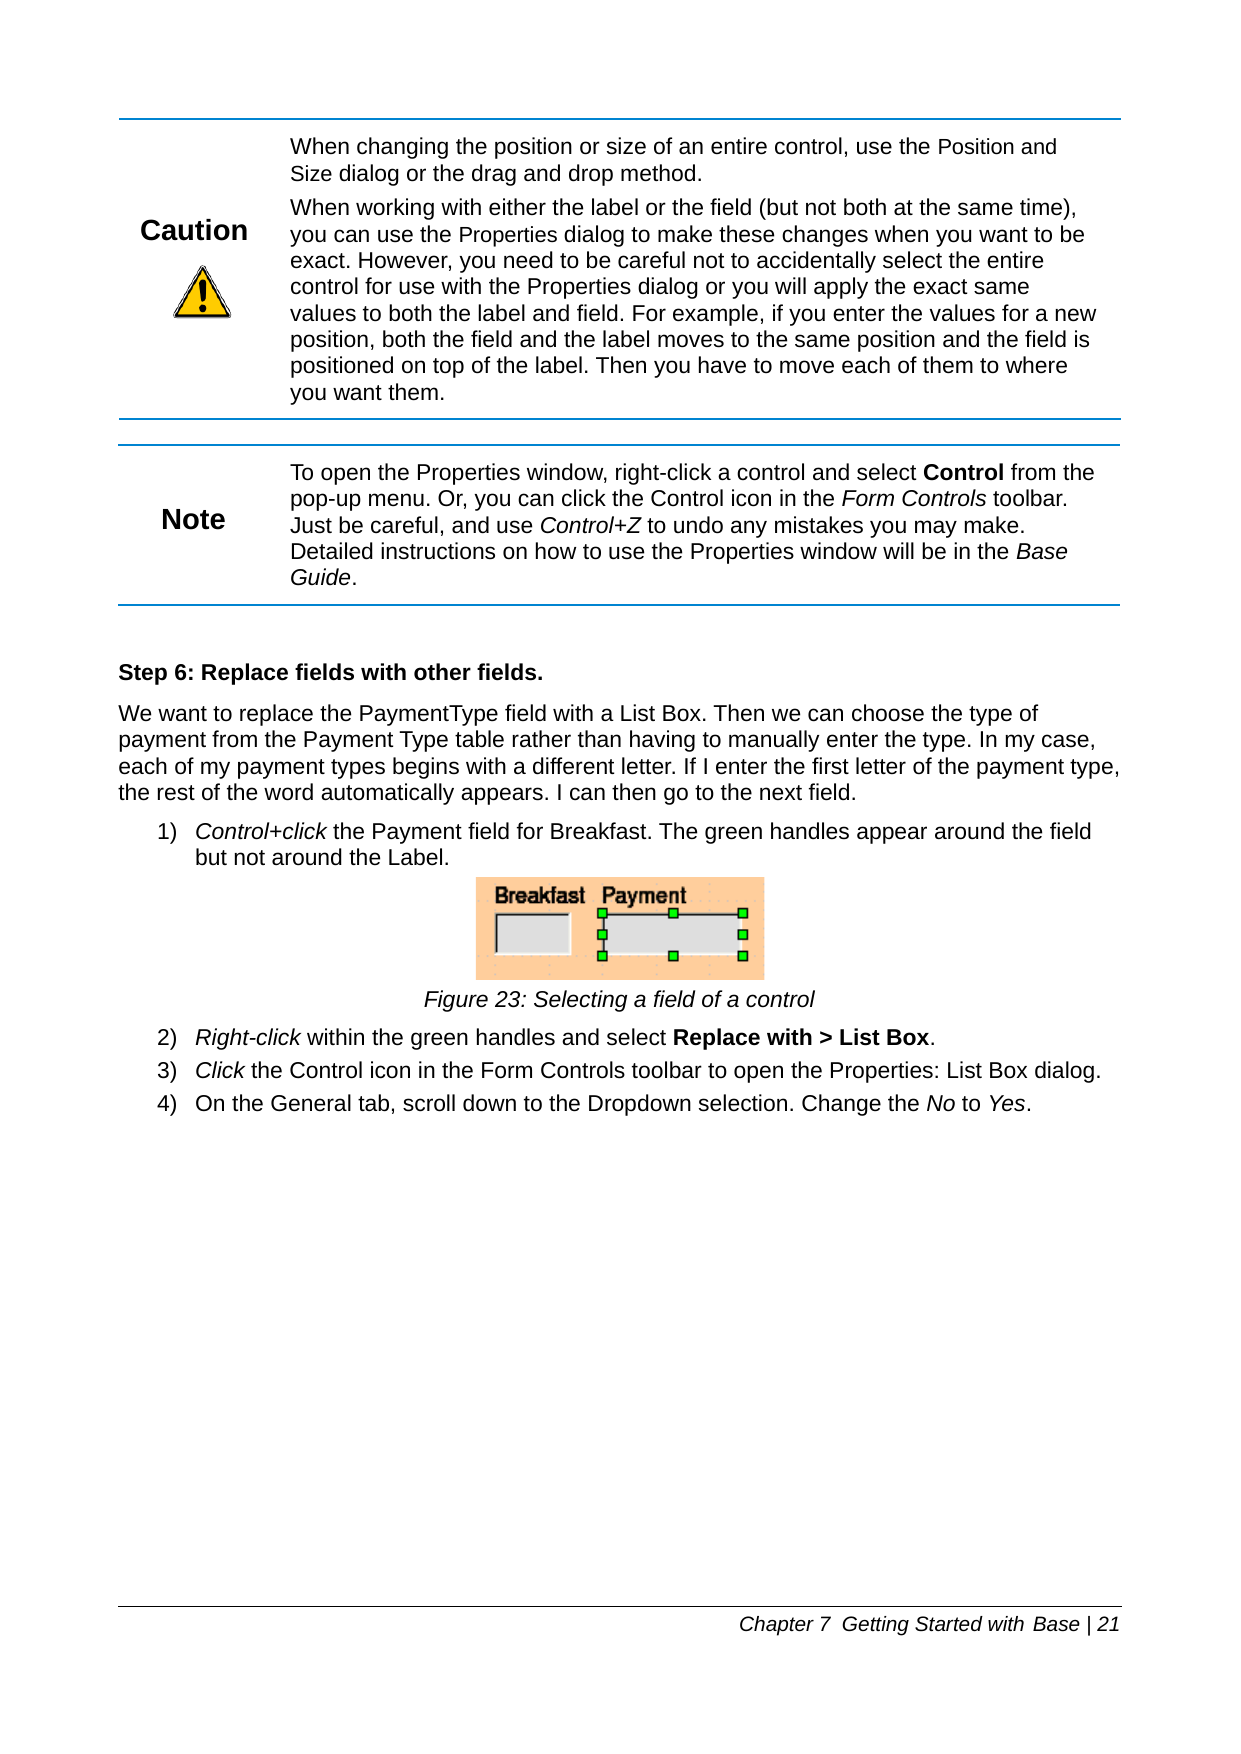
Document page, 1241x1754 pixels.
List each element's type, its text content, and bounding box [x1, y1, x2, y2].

table_header To open the Properties window, right-click a control and select Control from the pop-up menu. Or, you can click the Control icon in the Form Controls toolbar. Just be careful, and use Control+Z to undo any mistakes you may make. Detailed instructions on how to use the Properties window will be in the Base Guide. [269, 446, 1119, 604]
list Click the Control icon in the Form Controls toolbar to open the Properties: List Box dialog. [177, 1057, 1122, 1083]
text Step 6: Replace fields with other fields. [118, 659, 1122, 685]
picture [475, 877, 765, 980]
table_header Note [118, 446, 268, 604]
text We want to replace the PaymentType field with a List Box. Then we can choose the type of payment from the Payment Type table rather than having to manually enter the type. In my case, each of my payment types begins with a different letter. If I enter the first letter of the payment type, the rest of the word automatically appears. I can then go to the next field. [118, 700, 1122, 806]
table_header When changing the position or size of an entire control, use the Position and Size dialog or the drag and drop method. When working with either the label or the field (but not both at the same time), you can use the Properties dialog to make these changes when you want to be exact. However, you need to be careful not to accidentally select the entire control for use with the Properties dialog or you will apply the exact same values to both the label and field. For example, if you enter the values for a new position, both the field and the label moves to the same position and the field is positioned on top of the label. Then you have to move each of them to where you want them. [269, 120, 1121, 418]
table_header Caution [119, 120, 269, 418]
list Right-click within the green handles and select Replace with > List Box. [177, 1024, 1122, 1051]
list On the General tab, scroll down to the Dropdown selection. Change the No to Yes. [177, 1089, 1122, 1116]
list Control+click the Payment field for Breakfast. The green handles appear around the field but not around the Label. [177, 818, 1122, 871]
text Figure 179: Selecting a field of a control [404, 986, 837, 1012]
picture [169, 262, 235, 322]
